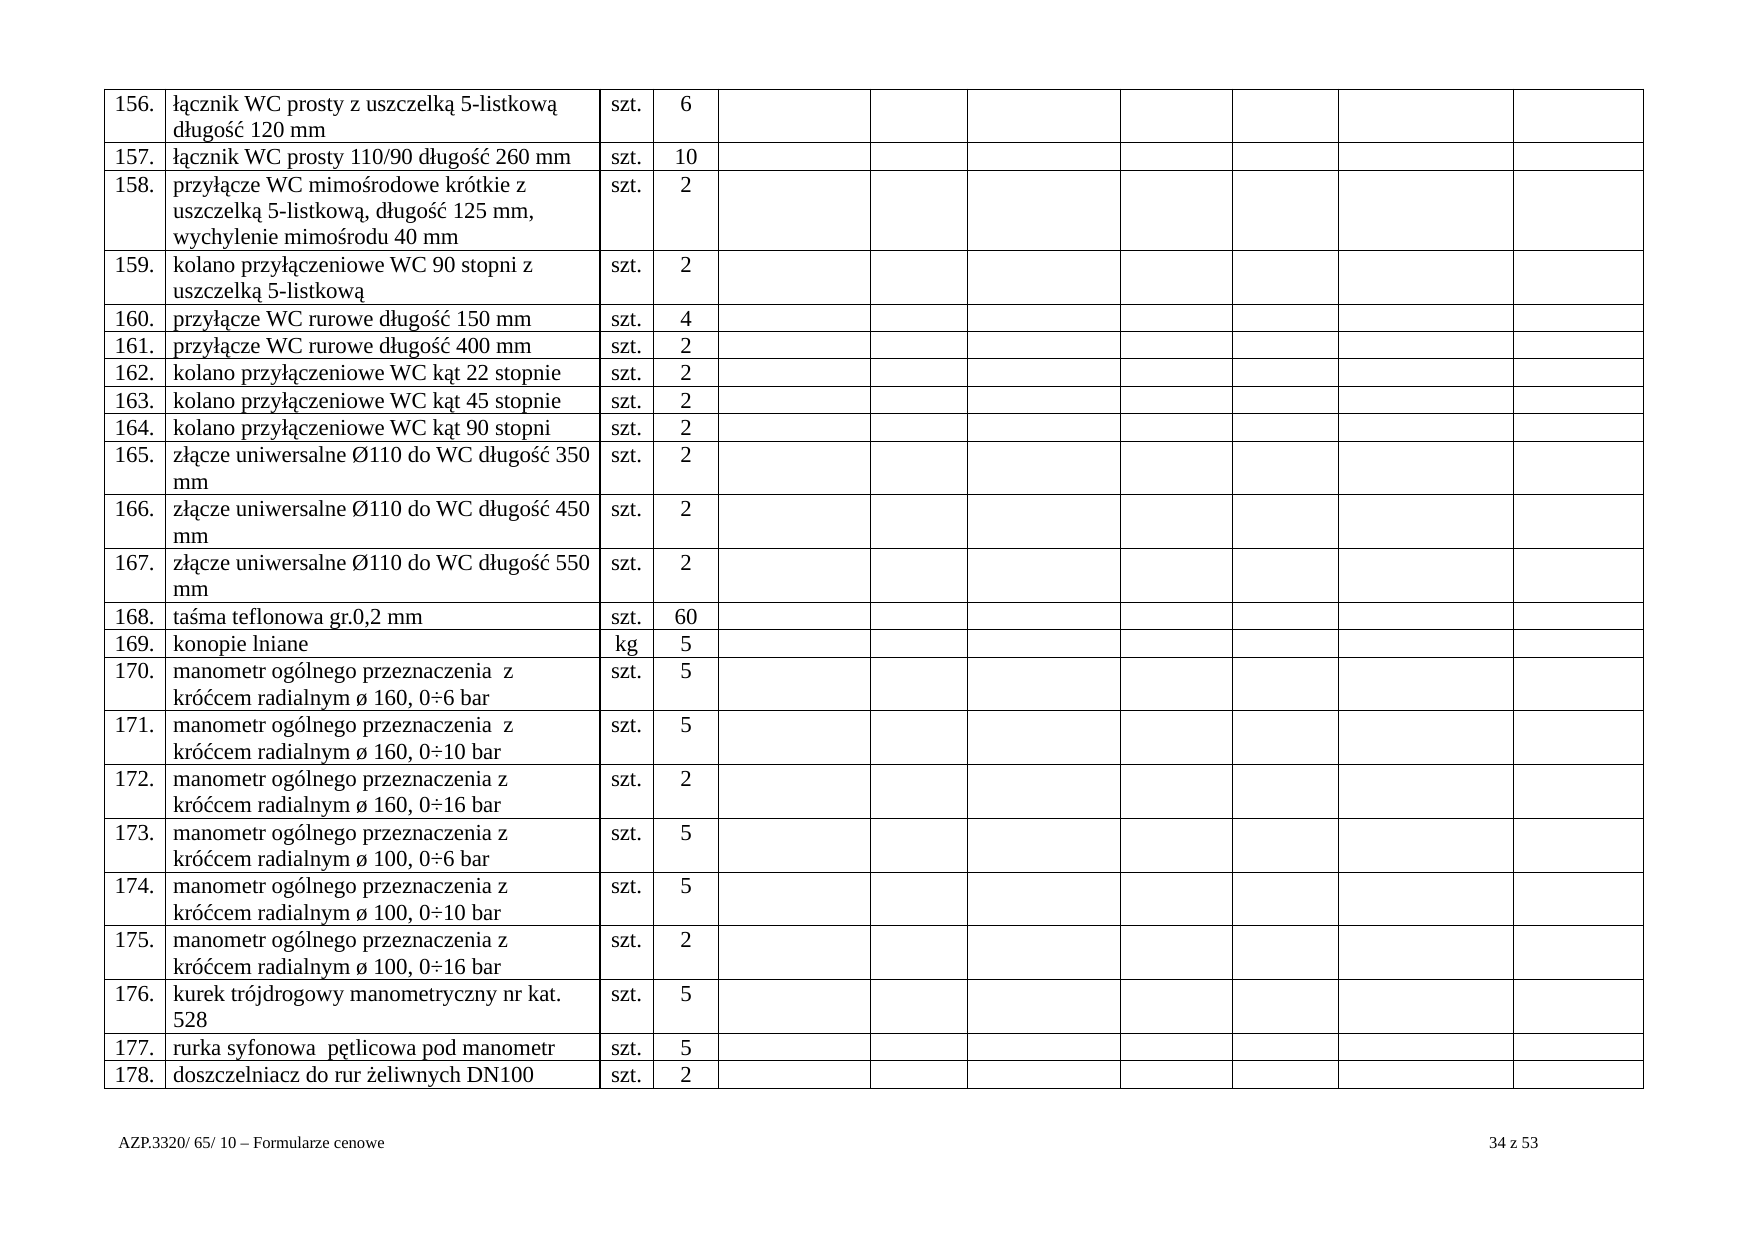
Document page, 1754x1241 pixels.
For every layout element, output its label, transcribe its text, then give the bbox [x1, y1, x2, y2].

table_cell [719, 980, 870, 1033]
table_cell manometr ogólnego przeznaczenia z króćcem radialnym ø 100, 0÷10 bar [166, 873, 599, 925]
table_cell [1121, 926, 1232, 979]
table_cell [719, 171, 870, 250]
table_cell [871, 549, 967, 602]
table_cell [871, 251, 967, 303]
table_cell [719, 305, 870, 331]
table_cell szt. [601, 332, 653, 358]
table_cell [871, 658, 967, 710]
table_cell [968, 90, 1120, 142]
table_cell [968, 980, 1120, 1033]
table_cell kurek trójdrogowy manometryczny nr kat. 528 [166, 980, 599, 1033]
table_cell [968, 603, 1120, 629]
table_cell [1121, 251, 1232, 303]
table_cell manometr ogólnego przeznaczenia z króćcem radialnym ø 160, 0÷16 bar [166, 765, 599, 818]
table_cell łącznik WC prosty z uszczelką 5-listkową długość 120 mm [166, 90, 599, 142]
table_cell [105, 873, 165, 925]
table_cell [871, 359, 967, 386]
table_cell [871, 143, 967, 170]
table_cell [968, 658, 1120, 710]
table_cell [1121, 765, 1232, 818]
table_cell [1121, 305, 1232, 331]
table_cell [968, 765, 1120, 818]
table_cell łącznik WC prosty 110/90 długość 260 mm [166, 143, 599, 170]
table_cell [105, 359, 165, 386]
table_cell [871, 926, 967, 979]
table_cell [1339, 711, 1513, 764]
table_cell [719, 926, 870, 979]
table_cell [871, 1061, 967, 1088]
table_cell 4 [654, 305, 718, 331]
table_cell szt. [601, 1061, 653, 1088]
table_cell taśma teflonowa gr.0,2 mm [166, 603, 599, 629]
table_cell kolano przyłączeniowe WC kąt 22 stopnie [166, 359, 599, 386]
table_cell [1514, 359, 1643, 386]
table_cell 60 [654, 603, 718, 629]
table_cell [105, 980, 165, 1033]
table_cell złącze uniwersalne Ø110 do WC długość 450 mm [166, 495, 599, 548]
table_cell [1514, 251, 1643, 303]
table_cell kolano przyłączeniowe WC kąt 45 stopnie [166, 387, 599, 413]
table_cell [105, 442, 165, 494]
table_cell 2 [654, 765, 718, 818]
table_cell [871, 171, 967, 250]
table_cell [1233, 143, 1338, 170]
table_cell [871, 495, 967, 548]
table_cell [719, 414, 870, 441]
table_cell [1339, 1034, 1513, 1060]
table_cell 10 [654, 143, 718, 170]
table_cell [1339, 603, 1513, 629]
table_cell [1121, 819, 1232, 872]
table_cell [1514, 765, 1643, 818]
table_cell [105, 765, 165, 818]
table_cell kg [601, 630, 653, 657]
table_cell manometr ogólnego przeznaczenia z króćcem radialnym ø 100, 0÷6 bar [166, 819, 599, 872]
table_cell [1233, 251, 1338, 303]
table_cell [719, 549, 870, 602]
table_cell [1339, 442, 1513, 494]
table_cell doszczelniacz do rur żeliwnych DN100 [166, 1061, 599, 1088]
table_cell [1339, 359, 1513, 386]
table_cell [968, 549, 1120, 602]
table_cell [719, 1061, 870, 1088]
table_cell [1514, 305, 1643, 331]
table_cell [719, 873, 870, 925]
table_cell kolano przyłączeniowe WC kąt 90 stopni [166, 414, 599, 441]
table_cell [1121, 359, 1232, 386]
table_cell [1121, 143, 1232, 170]
table_cell [105, 414, 165, 441]
table_cell [1514, 630, 1643, 657]
table_cell [719, 1034, 870, 1060]
table_cell 2 [654, 359, 718, 386]
table_cell 2 [654, 332, 718, 358]
table_cell [1339, 980, 1513, 1033]
table_cell szt. [601, 1034, 653, 1060]
table_cell [1339, 658, 1513, 710]
table_cell [105, 90, 165, 142]
table_cell [105, 926, 165, 979]
table_cell [968, 630, 1120, 657]
table_cell [1121, 711, 1232, 764]
table_cell [719, 143, 870, 170]
table_cell [1339, 495, 1513, 548]
table_cell [968, 442, 1120, 494]
table_cell szt. [601, 387, 653, 413]
table_cell 5 [654, 630, 718, 657]
table_cell szt. [601, 926, 653, 979]
table_cell [1233, 359, 1338, 386]
table_cell [719, 332, 870, 358]
table_cell [1339, 90, 1513, 142]
table_cell [968, 305, 1120, 331]
table_cell [719, 658, 870, 710]
table_cell [719, 630, 870, 657]
table_cell [1121, 387, 1232, 413]
table_cell [1514, 926, 1643, 979]
table_cell [719, 711, 870, 764]
table_cell szt. [601, 143, 653, 170]
table_cell [968, 819, 1120, 872]
table_cell [719, 359, 870, 386]
table_cell [1514, 143, 1643, 170]
table_cell 2 [654, 1061, 718, 1088]
table_cell [1514, 1034, 1643, 1060]
table_cell 5 [654, 873, 718, 925]
table_cell [1121, 495, 1232, 548]
table_cell rurka syfonowa pętlicowa pod manometr [166, 1034, 599, 1060]
table_cell [871, 387, 967, 413]
table_cell [1233, 442, 1338, 494]
table_cell [871, 980, 967, 1033]
table_cell [871, 765, 967, 818]
table_cell [1233, 765, 1338, 818]
table_cell [1339, 819, 1513, 872]
table_cell [968, 387, 1120, 413]
table_cell [1121, 630, 1232, 657]
table_cell [105, 332, 165, 358]
table_cell szt. [601, 980, 653, 1033]
table_cell szt. [601, 442, 653, 494]
table_cell [719, 603, 870, 629]
table_cell [1339, 414, 1513, 441]
table_cell [105, 819, 165, 872]
table_cell 2 [654, 414, 718, 441]
table_cell manometr ogólnego przeznaczenia z króćcem radialnym ø 100, 0÷16 bar [166, 926, 599, 979]
table_cell [968, 171, 1120, 250]
table_cell szt. [601, 359, 653, 386]
table_cell [1121, 332, 1232, 358]
table_cell [968, 1034, 1120, 1060]
table_cell [1121, 90, 1232, 142]
table_cell [1121, 442, 1232, 494]
table_cell [105, 630, 165, 657]
table_cell konopie lniane [166, 630, 599, 657]
table_cell [1514, 387, 1643, 413]
table_cell [871, 1034, 967, 1060]
table_cell [871, 305, 967, 331]
table_cell [719, 495, 870, 548]
table_cell [1339, 926, 1513, 979]
table_cell szt. [601, 549, 653, 602]
table_cell szt. [601, 495, 653, 548]
table_cell [1233, 305, 1338, 331]
table_cell [1514, 495, 1643, 548]
table_cell [1514, 603, 1643, 629]
table_cell [1233, 549, 1338, 602]
table_cell [1514, 711, 1643, 764]
table_cell [1339, 1061, 1513, 1088]
table_cell 2 [654, 171, 718, 250]
table_cell 5 [654, 658, 718, 710]
table_cell [871, 603, 967, 629]
table_cell [1233, 414, 1338, 441]
table_cell [1121, 549, 1232, 602]
table_cell [1233, 495, 1338, 548]
table_cell [105, 1034, 165, 1060]
table_cell [1233, 630, 1338, 657]
table_cell złącze uniwersalne Ø110 do WC długość 550 mm [166, 549, 599, 602]
table_cell [968, 495, 1120, 548]
table_cell [968, 926, 1120, 979]
table_cell [719, 765, 870, 818]
table_cell 5 [654, 819, 718, 872]
table_cell [1233, 658, 1338, 710]
table_cell szt. [601, 171, 653, 250]
table_cell [871, 332, 967, 358]
table_cell [1339, 765, 1513, 818]
table_cell [1514, 873, 1643, 925]
table_cell [1121, 603, 1232, 629]
table_cell [105, 171, 165, 250]
table_cell [871, 630, 967, 657]
table_cell [871, 711, 967, 764]
table_cell [968, 873, 1120, 925]
table_cell [1514, 442, 1643, 494]
table_cell szt. [601, 658, 653, 710]
table_cell [968, 251, 1120, 303]
table_cell [1514, 658, 1643, 710]
table_cell [105, 658, 165, 710]
table_cell [968, 332, 1120, 358]
table_cell [1233, 1034, 1338, 1060]
table_cell [105, 549, 165, 602]
table_cell 2 [654, 251, 718, 303]
table_cell [1514, 171, 1643, 250]
table_cell [1233, 603, 1338, 629]
table_cell [968, 143, 1120, 170]
table_cell [968, 359, 1120, 386]
table_cell [1514, 980, 1643, 1033]
table_cell [1339, 387, 1513, 413]
table_cell przyłącze WC rurowe długość 400 mm [166, 332, 599, 358]
table_cell manometr ogólnego przeznaczenia z króćcem radialnym ø 160, 0÷10 bar [166, 711, 599, 764]
table_cell 2 [654, 442, 718, 494]
table_cell [1514, 1061, 1643, 1088]
table_cell [1514, 819, 1643, 872]
table_cell [1233, 711, 1338, 764]
table_cell szt. [601, 603, 653, 629]
table_cell [1339, 549, 1513, 602]
table_cell [105, 711, 165, 764]
table_cell [1233, 387, 1338, 413]
table_cell 5 [654, 711, 718, 764]
table_cell [719, 90, 870, 142]
table_cell przyłącze WC mimośrodowe krótkie z uszczelką 5-listkową, długość 125 mm, wychylenie mimośrodu 40 mm [166, 171, 599, 250]
table_cell [105, 1061, 165, 1088]
table_cell 5 [654, 1034, 718, 1060]
table_cell szt. [601, 251, 653, 303]
table_cell [871, 442, 967, 494]
table_cell szt. [601, 305, 653, 331]
table_cell [1514, 549, 1643, 602]
table_cell szt. [601, 873, 653, 925]
table_cell [1339, 332, 1513, 358]
table_cell [719, 819, 870, 872]
table_cell [1514, 90, 1643, 142]
table_cell [1233, 819, 1338, 872]
table_cell 5 [654, 980, 718, 1033]
table_cell 2 [654, 387, 718, 413]
table_cell [719, 387, 870, 413]
table_cell [105, 143, 165, 170]
table_cell [1233, 980, 1338, 1033]
table_cell szt. [601, 90, 653, 142]
table_cell szt. [601, 765, 653, 818]
table_cell [1121, 873, 1232, 925]
table_cell [1339, 143, 1513, 170]
table_cell [1339, 305, 1513, 331]
table_cell 6 [654, 90, 718, 142]
table_cell [1514, 332, 1643, 358]
table_cell [1339, 171, 1513, 250]
table_cell [1121, 414, 1232, 441]
table_cell 2 [654, 926, 718, 979]
table_cell [968, 1061, 1120, 1088]
table_cell [105, 387, 165, 413]
table_cell [1121, 1034, 1232, 1060]
table_cell 2 [654, 495, 718, 548]
table_cell [1233, 332, 1338, 358]
table_cell [719, 251, 870, 303]
table_cell [871, 873, 967, 925]
table_cell [1339, 873, 1513, 925]
table_cell [1233, 1061, 1338, 1088]
table_cell [1339, 251, 1513, 303]
table_cell [1339, 630, 1513, 657]
table_cell złącze uniwersalne Ø110 do WC długość 350 mm [166, 442, 599, 494]
table_cell [1233, 171, 1338, 250]
table_cell manometr ogólnego przeznaczenia z króćcem radialnym ø 160, 0÷6 bar [166, 658, 599, 710]
table_cell szt. [601, 819, 653, 872]
table_cell [871, 90, 967, 142]
table_cell [105, 603, 165, 629]
table_cell [1233, 90, 1338, 142]
table_cell [871, 819, 967, 872]
table_cell [1121, 658, 1232, 710]
table_cell [1121, 980, 1232, 1033]
table_cell [719, 442, 870, 494]
table_cell [1121, 1061, 1232, 1088]
table_cell szt. [601, 711, 653, 764]
table_cell przyłącze WC rurowe długość 150 mm [166, 305, 599, 331]
table_cell [1233, 873, 1338, 925]
table_cell [105, 305, 165, 331]
table_cell [1514, 414, 1643, 441]
table_cell [1121, 171, 1232, 250]
table_cell [105, 251, 165, 303]
table_cell [105, 495, 165, 548]
table_cell kolano przyłączeniowe WC 90 stopni z uszczelką 5-listkową [166, 251, 599, 303]
table_cell [1233, 926, 1338, 979]
table_cell [968, 711, 1120, 764]
table_cell [968, 414, 1120, 441]
table_cell szt. [601, 414, 653, 441]
table_cell 2 [654, 549, 718, 602]
table_cell [871, 414, 967, 441]
